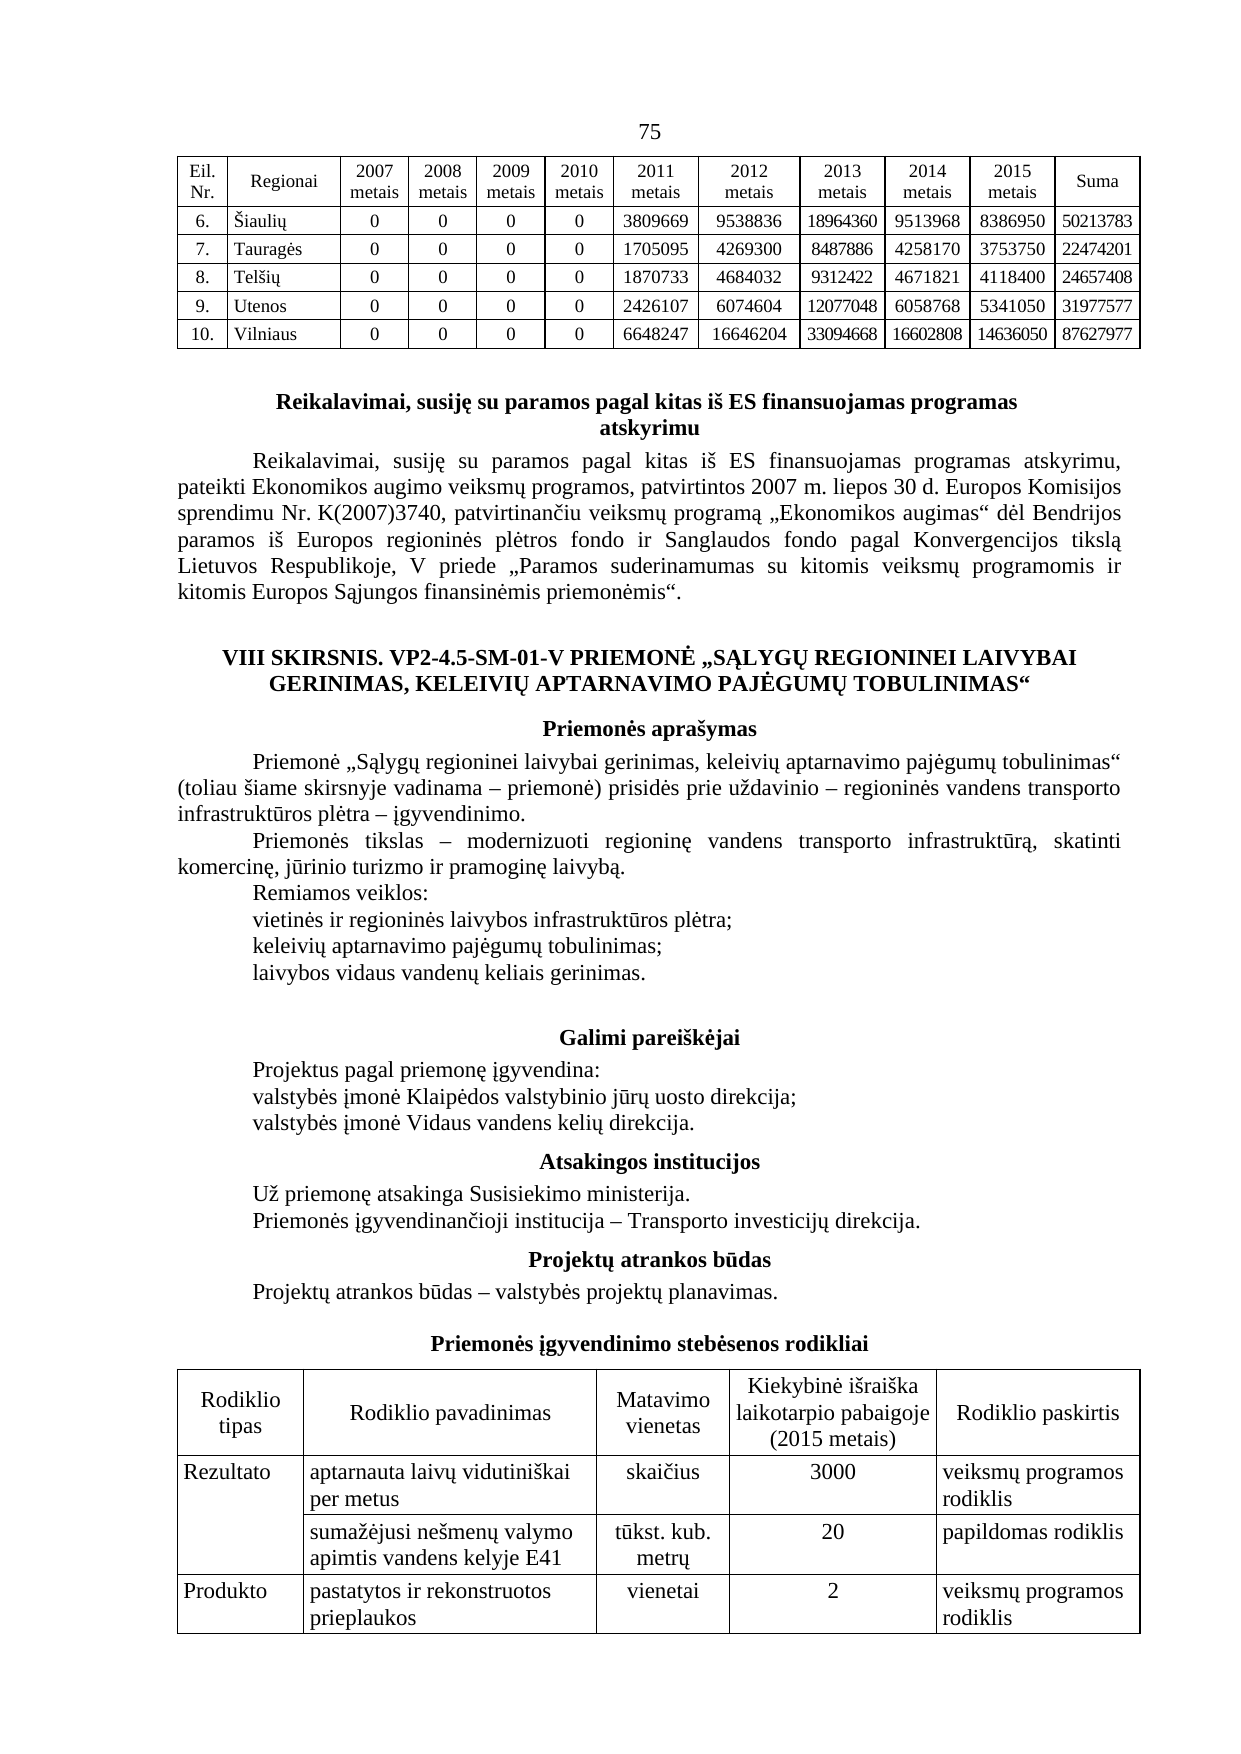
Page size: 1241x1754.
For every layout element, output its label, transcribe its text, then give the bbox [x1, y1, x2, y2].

table_header 2015 metais [971, 157, 1054, 206]
table_header 2009 metais [477, 157, 544, 206]
table_header 2014 metais [886, 157, 969, 206]
table_cell 9312422 [801, 264, 884, 291]
text Priemonės įgyvendinančioji institucija – Transporto investicijų direkcija. [177, 1207, 1122, 1233]
table_cell 4684032 [699, 264, 799, 291]
table_cell 0 [477, 207, 544, 234]
table_cell 6. [178, 207, 227, 234]
table_cell 8386950 [971, 207, 1054, 234]
table_cell 0 [546, 235, 613, 262]
table_cell 18964360 [801, 207, 884, 234]
table_cell Telšių [228, 264, 340, 291]
text Projektų atrankos būdas [177, 1246, 1122, 1272]
text Atsakingos institucijos [177, 1148, 1122, 1174]
table_cell 2 [730, 1575, 936, 1633]
table_cell Vilniaus [228, 320, 340, 348]
text valstybės įmonė Klaipėdos valstybinio jūrų uosto direkcija; [177, 1083, 1122, 1109]
table_cell 0 [341, 207, 408, 234]
table_cell 0 [409, 264, 476, 291]
table_header 2010 metais [546, 157, 613, 206]
table_cell aptarnauta laivų vidutiniškai per metus [304, 1456, 596, 1514]
table_cell 87627977 [1056, 320, 1139, 348]
table_cell 12077048 [801, 292, 884, 319]
text Projektų atrankos būdas – valstybės projektų planavimas. [177, 1278, 1122, 1305]
table_cell 0 [477, 320, 544, 348]
table_cell 22474201 [1056, 235, 1139, 262]
table_cell 0 [546, 264, 613, 291]
table_cell 0 [477, 264, 544, 291]
table_cell papildomas rodiklis [937, 1515, 1139, 1574]
table_cell 4118400 [971, 264, 1054, 291]
table_cell Tauragės [228, 235, 340, 262]
table_cell 0 [341, 235, 408, 262]
table_header Rodiklio tipas [178, 1370, 303, 1454]
table_cell 16602808 [886, 320, 969, 348]
subtitle VIII SKIRSNIS. VP2-4.5-SM-01-V priemonė „SĄLYGŲ REGIONINEI LAIVYBAI GERINIMAS, KELEIVIŲ APTARNAVIMO PAJĖGUMŲ TOBULINIMAS“ [177, 644, 1122, 696]
table_cell 24657408 [1056, 264, 1139, 291]
table_header Rodiklio pavadinimas [304, 1370, 596, 1454]
table_cell 8487886 [801, 235, 884, 262]
text vietinės ir regioninės laivybos infrastruktūros plėtra; [177, 906, 1122, 932]
table_cell 0 [546, 292, 613, 319]
text laivybos vidaus vandenų keliais gerinimas. [177, 958, 1122, 985]
table_cell 7. [178, 235, 227, 262]
table_header 2012 metais [699, 157, 799, 206]
table_cell 20 [730, 1515, 936, 1574]
table_cell 0 [409, 292, 476, 319]
text Priemonės įgyvendinimo stebėsenos rodikliai [177, 1330, 1122, 1356]
table_cell 0 [409, 235, 476, 262]
table_header 2011 metais [614, 157, 698, 206]
table_cell veiksmų programos rodiklis [937, 1456, 1139, 1514]
table_cell 31977577 [1056, 292, 1139, 319]
table_cell 0 [546, 207, 613, 234]
table_cell 0 [409, 207, 476, 234]
table_cell 2426107 [614, 292, 698, 319]
table_cell 4269300 [699, 235, 799, 262]
table_cell tūkst. kub. metrų [597, 1515, 729, 1574]
table_cell 0 [477, 292, 544, 319]
table_cell Šiaulių [228, 207, 340, 234]
table_header Eil. Nr. [178, 157, 227, 206]
table_cell 33094668 [801, 320, 884, 348]
table_cell veiksmų programos rodiklis [937, 1575, 1139, 1633]
table_header Kiekybinė išraiška laikotarpio pabaigoje (2015 metais) [730, 1370, 936, 1454]
table_cell 5341050 [971, 292, 1054, 319]
table_cell 6058768 [886, 292, 969, 319]
table_header 2007 metais [341, 157, 408, 206]
table_header 2013 metais [801, 157, 884, 206]
table_cell Rezultato [178, 1456, 303, 1574]
text Priemonė „Sąlygų regioninei laivybai gerinimas, keleivių aptarnavimo pajėgumų tobulinimas“ (toliau šiame skirsnyje vadinama – priemonė) prisidės prie uždavinio – regioninės vandens transporto infrastruktūros plėtra – įgyvendinimo. [177, 748, 1122, 827]
table_cell sumažėjusi nešmenų valymo apimtis vandens kelyje E41 [304, 1515, 596, 1574]
table_cell 4258170 [886, 235, 969, 262]
table_cell 1705095 [614, 235, 698, 262]
table_cell pastatytos ir rekonstruotos prieplaukos [304, 1575, 596, 1633]
table_header Suma [1056, 157, 1139, 206]
text Priemonės tikslas – modernizuoti regioninę vandens transporto infrastruktūrą, skatinti komercinę, jūrinio turizmo ir pramoginę laivybą. [177, 827, 1122, 879]
text Galimi pareiškėjai [177, 1024, 1122, 1050]
table_cell 0 [341, 292, 408, 319]
table_cell 9. [178, 292, 227, 319]
table_header 2008 metais [409, 157, 476, 206]
table_header Regionai [228, 157, 340, 206]
text Už priemonę atsakinga Susisiekimo ministerija. [177, 1181, 1122, 1207]
table_cell 16646204 [699, 320, 799, 348]
table_cell skaičius [597, 1456, 729, 1514]
text Reikalavimai, susiję su paramos pagal kitas iš ES finansuojamas programas atskyrimu, pateikti Ekonomikos augimo veiksmų programos, patvirtintos 2007 m. liepos 30 d. Europos Komisijos sprendimu Nr. K(2007)3740, patvirtinančiu veiksmų programą „Ekonomikos augimas“ dėl Bendrijos paramos iš Europos regioninės plėtros fondo ir Sanglaudos fondo pagal Konvergencijos tikslą Lietuvos Respublikoje, V priede „Paramos suderinamumas su kitomis veiksmų programomis ir kitomis Europos Sąjungos finansinėmis priemonėmis“. [177, 447, 1122, 605]
table_cell vienetai [597, 1575, 729, 1633]
table_cell 0 [546, 320, 613, 348]
table_cell 10. [178, 320, 227, 348]
table_cell 6648247 [614, 320, 698, 348]
table_cell 14636050 [971, 320, 1054, 348]
text Priemonės aprašymas [177, 715, 1122, 741]
table_cell 9538836 [699, 207, 799, 234]
table_cell 9513968 [886, 207, 969, 234]
table_cell 3000 [730, 1456, 936, 1514]
text Remiamos veiklos: [177, 879, 1122, 906]
table_cell 0 [477, 235, 544, 262]
text keleivių aptarnavimo pajėgumų tobulinimas; [177, 932, 1122, 958]
table_cell 1870733 [614, 264, 698, 291]
text valstybės įmonė Vidaus vandens kelių direkcija. [177, 1109, 1122, 1135]
table_cell 6074604 [699, 292, 799, 319]
text Reikalavimai, susiję su paramos pagal kitas iš ES finansuojamas programas atskyrimu [177, 361, 1122, 440]
table_cell 0 [341, 320, 408, 348]
table_header Matavimo vienetas [597, 1370, 729, 1454]
table_cell 8. [178, 264, 227, 291]
table_cell Utenos [228, 292, 340, 319]
table_cell Produkto [178, 1575, 303, 1633]
table_cell 0 [341, 264, 408, 291]
table_header Rodiklio paskirtis [937, 1370, 1139, 1454]
table_cell 50213783 [1056, 207, 1139, 234]
table_cell 3753750 [971, 235, 1054, 262]
table_cell 0 [409, 320, 476, 348]
table_cell 4671821 [886, 264, 969, 291]
table_cell 3809669 [614, 207, 698, 234]
text Projektus pagal priemonę įgyvendina: [177, 1056, 1122, 1083]
